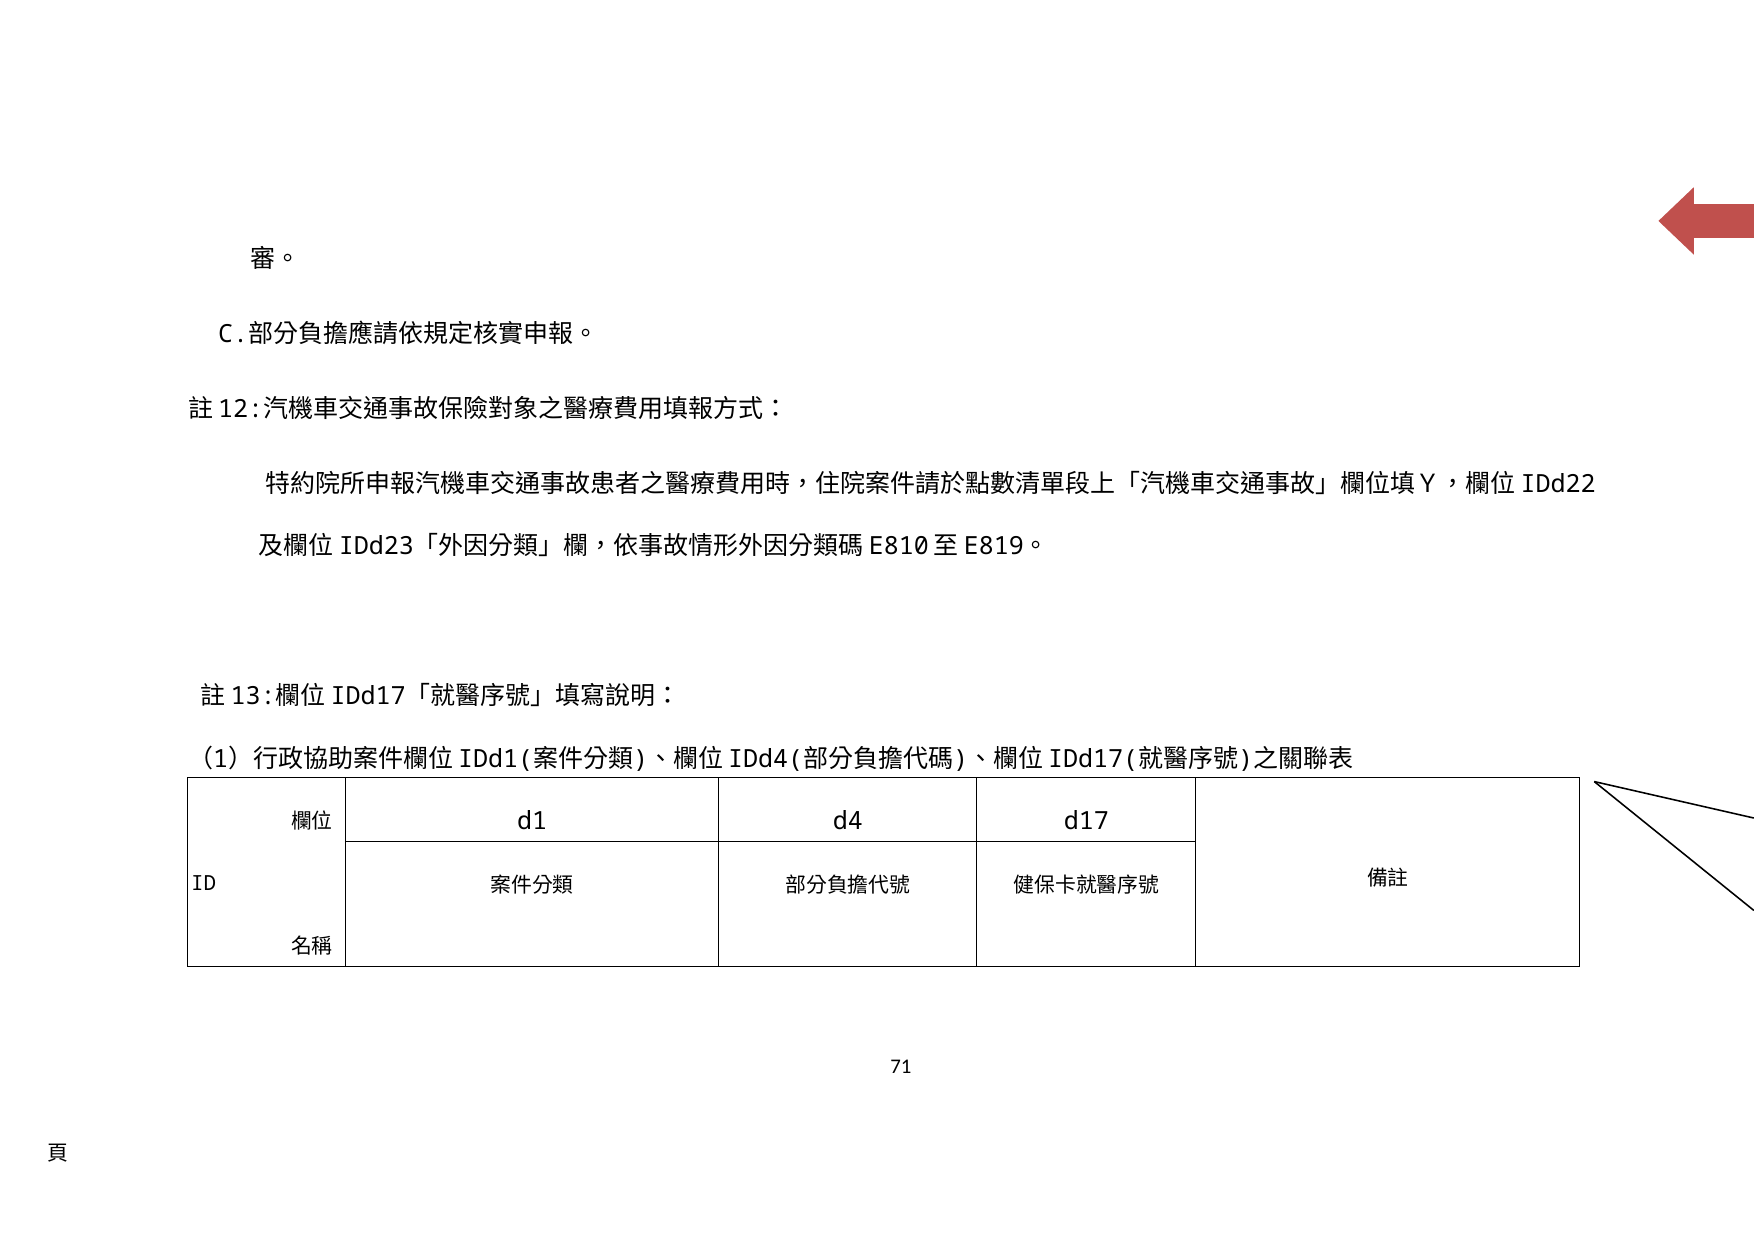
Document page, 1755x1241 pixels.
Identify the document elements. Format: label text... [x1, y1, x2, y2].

table_cell 健保卡就醫序號 [977, 842, 1195, 966]
table_header 備註 [1196, 778, 1579, 966]
table_header d1 [346, 778, 718, 841]
table_header d4 [719, 778, 976, 841]
table_cell 部分負擔代號 [719, 842, 976, 966]
table_header 欄位ID 名稱 [188, 778, 345, 966]
table_cell 案件分類 [346, 842, 718, 966]
table_header d17 [977, 778, 1195, 841]
table_cell 審。 C.部分負擔應請依規定核實申報。 註12:汽機車交通事故保險對象之醫療費用填報方式： 特約院所申報汽機車交通事故患者之醫療費用時，住院案件請於點數清單段上「汽機車交通事故」欄位填Ｙ，欄位IDd22及欄位IDd23「外因分類」欄，依事故情形外因分類碼E810至E819。 [177, 215, 1609, 652]
table_cell 註13:欄位IDd17「就醫序號」填寫說明： （1）行政協助案件欄位IDd1(案件分類)、欄位IDd4(部分負擔代碼)、欄位IDd17(就醫序號)之關聯表 [177, 652, 1609, 1027]
